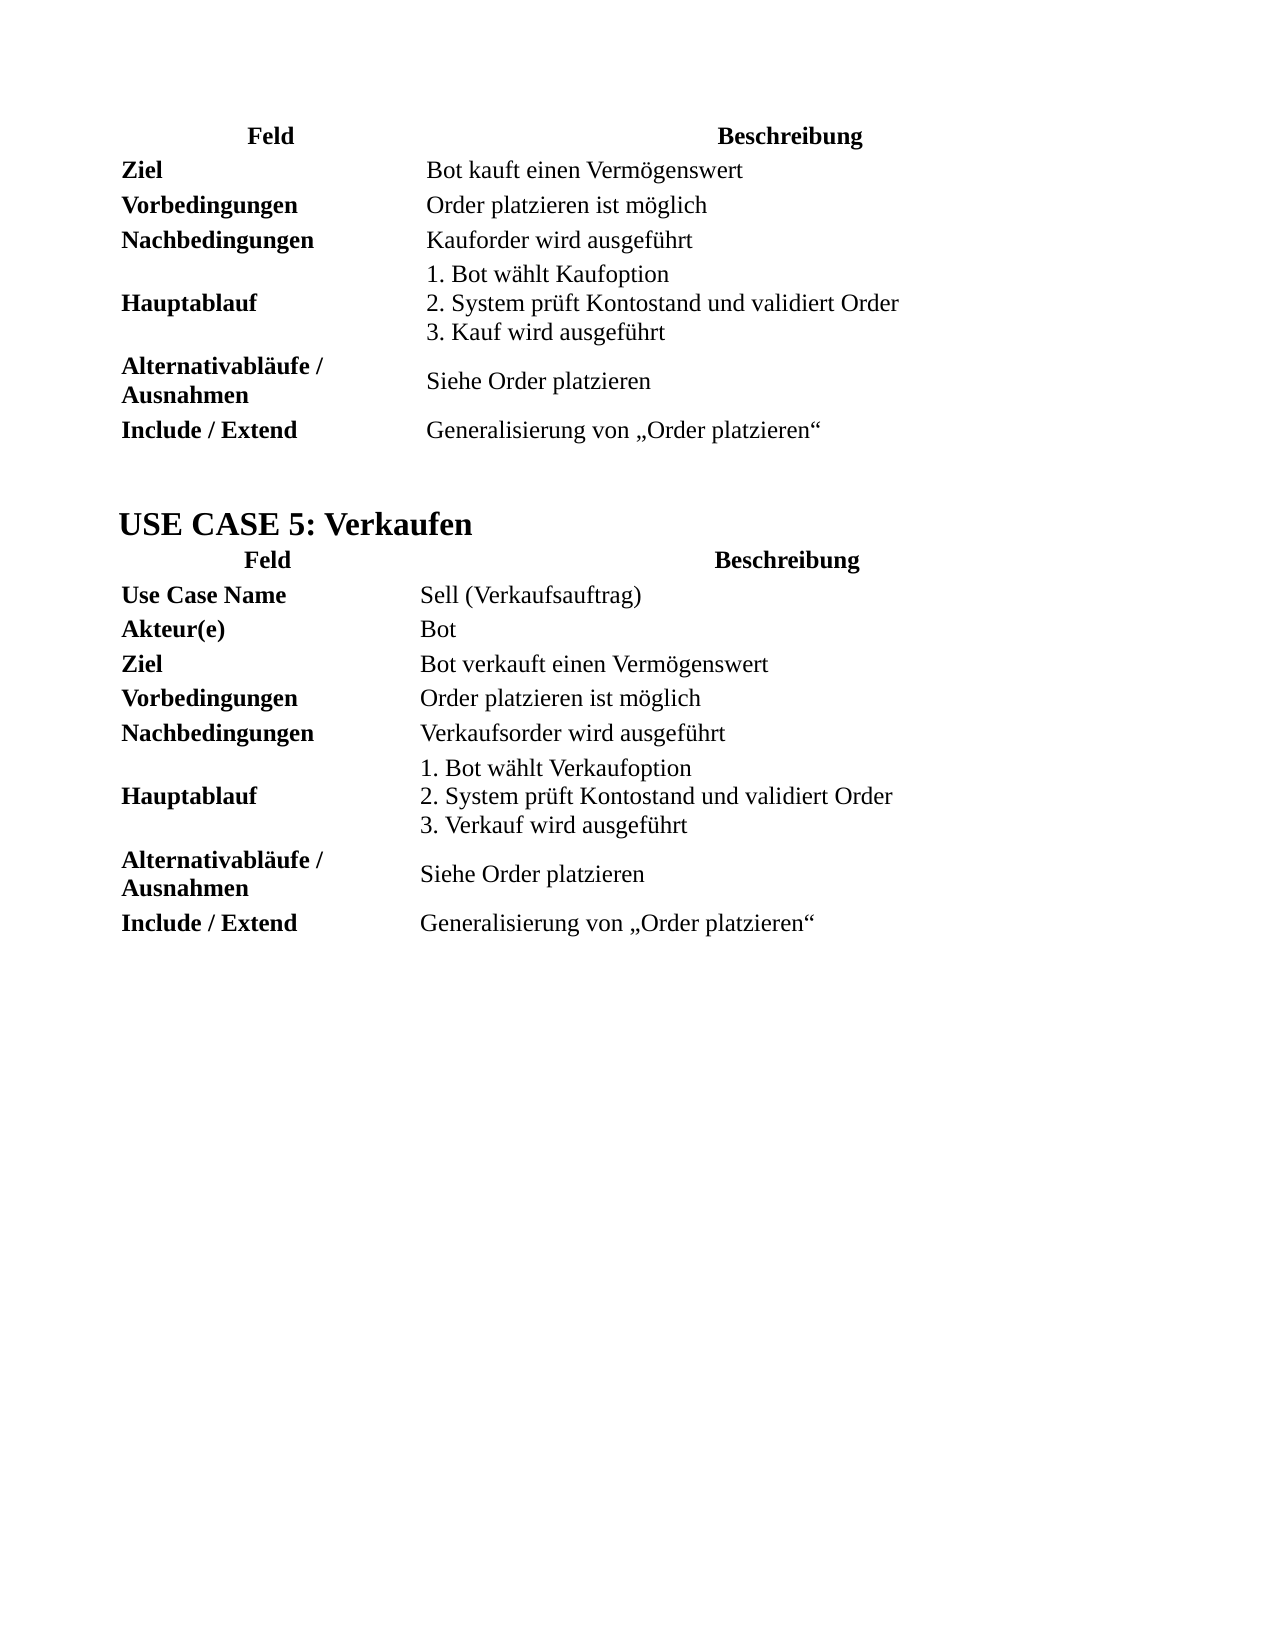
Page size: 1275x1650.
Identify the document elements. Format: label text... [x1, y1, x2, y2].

table_cell Vorbedingungen [118, 681, 417, 715]
table_cell Generalisierung von „Order platzieren“ [417, 905, 1157, 940]
table_cell Siehe Order platzieren [423, 349, 1157, 412]
table_cell Use Case Name [118, 577, 417, 611]
table_cell Order platzieren ist möglich [423, 187, 1157, 222]
table_cell Ziel [118, 153, 423, 187]
table_header Beschreibung [423, 118, 1157, 153]
table_cell Generalisierung von „Order platzieren“ [423, 412, 1157, 446]
table_cell Include / Extend [118, 905, 417, 940]
table_cell Akteur(e) [118, 611, 417, 646]
table_cell Bot kauft einen Vermögenswert [423, 153, 1157, 187]
table_cell 1. Bot wählt Verkaufoption 2. System prüft Kontostand und validiert Order 3. Verkauf wird ausgeführt [417, 750, 1157, 842]
table_cell Bot [417, 611, 1157, 646]
table_cell Ziel [118, 646, 417, 681]
table_cell Hauptablauf [118, 256, 423, 348]
table_header Feld [118, 542, 417, 577]
table_header Beschreibung [417, 542, 1157, 577]
table_cell Nachbedingungen [118, 222, 423, 256]
table_header Feld [118, 118, 423, 153]
table_cell Verkaufsorder wird ausgeführt [417, 715, 1157, 750]
text USE CASE 5: Verkaufen [118, 504, 1157, 542]
table_cell Hauptablauf [118, 750, 417, 842]
table_cell Vorbedingungen [118, 187, 423, 222]
table_cell Bot verkauft einen Vermögenswert [417, 646, 1157, 681]
table_cell Include / Extend [118, 412, 423, 446]
table_cell Siehe Order platzieren [417, 842, 1157, 905]
table_cell Order platzieren ist möglich [417, 681, 1157, 715]
table_cell Alternativabläufe / Ausnahmen [118, 842, 417, 905]
table_cell 1. Bot wählt Kaufoption 2. System prüft Kontostand und validiert Order 3. Kauf wird ausgeführt [423, 256, 1157, 348]
table_cell Sell (Verkaufsauftrag) [417, 577, 1157, 611]
table_cell Kauforder wird ausgeführt [423, 222, 1157, 256]
table_cell Nachbedingungen [118, 715, 417, 750]
table_cell Alternativabläufe / Ausnahmen [118, 349, 423, 412]
